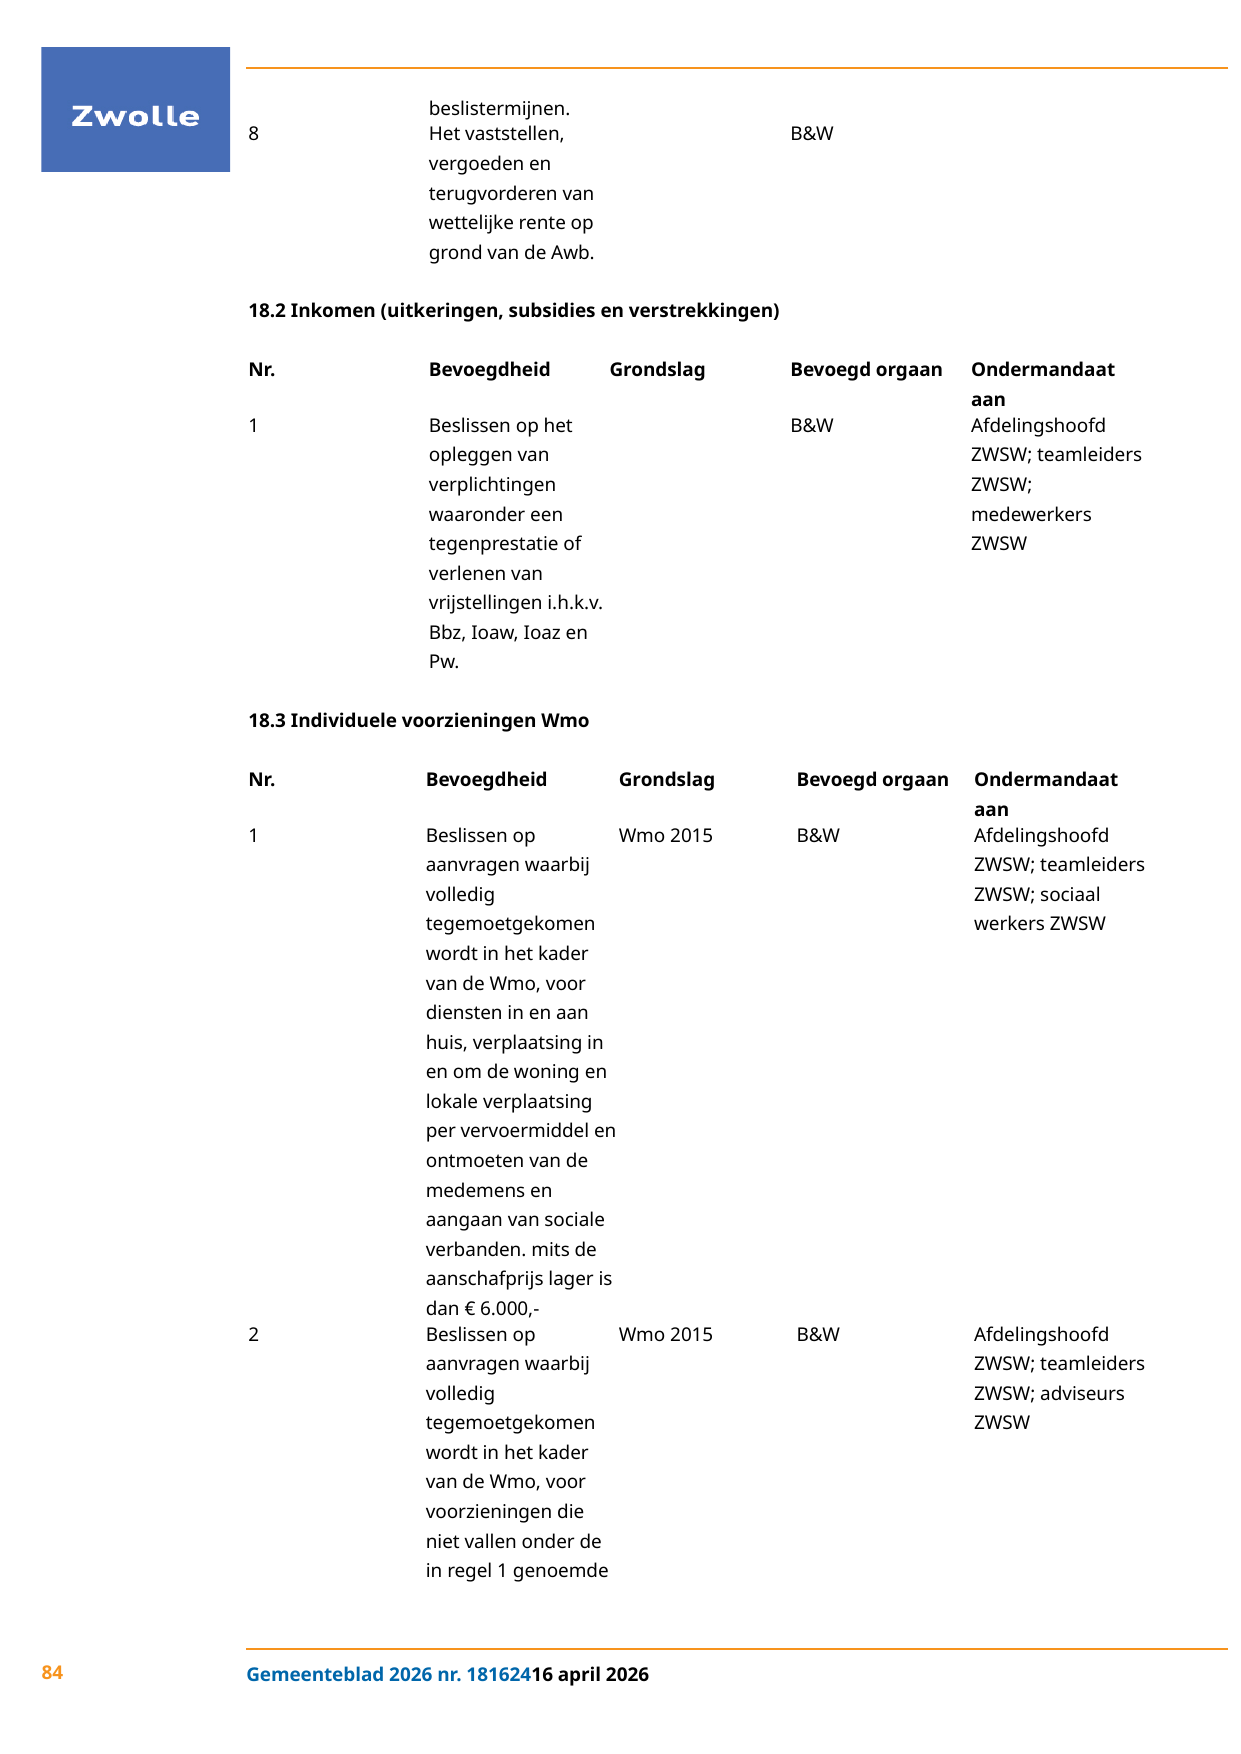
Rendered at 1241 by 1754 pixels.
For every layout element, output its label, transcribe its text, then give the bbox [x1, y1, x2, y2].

table_header Bevoegd orgaan [796, 766, 974, 822]
table_cell B&W [796, 822, 974, 1321]
table_header Nr. [248, 766, 426, 822]
table_cell 2 [248, 1321, 426, 1583]
table_cell 1 [248, 822, 426, 1321]
table_cell Wmo 2015 [619, 822, 796, 1321]
table_cell beslistermijnen. [429, 95, 609, 121]
table_cell Afdelingshoofd ZWSW; teamleiders ZWSW; medewerkers ZWSW [971, 412, 1152, 674]
table_cell Beslissen op aanvragen waarbij volledig tegemoetgekomen wordt in het kader van de Wmo, voor diensten in en aan huis, verplaatsing in en om de woning en lokale verplaatsing per vervoermiddel en ontmoeten van de medemens en aangaan van sociale verbanden. mits de aanschafprijs lager is dan € 6.000,- [426, 822, 619, 1321]
table_header Nr. [248, 357, 429, 412]
table_cell [248, 95, 429, 121]
table_cell 1 [248, 412, 429, 674]
table_cell [971, 95, 1152, 264]
table_cell B&W [796, 1321, 974, 1583]
table_cell Afdelingshoofd ZWSW; teamleiders ZWSW; adviseurs ZWSW [974, 1321, 1152, 1583]
table_cell [609, 95, 790, 121]
table_cell [790, 95, 971, 121]
table_cell Afdelingshoofd ZWSW; teamleiders ZWSW; sociaal werkers ZWSW [974, 822, 1152, 1321]
table_cell [609, 412, 790, 674]
table_cell Het vaststellen, vergoeden en terugvorderen van wettelijke rente op grond van de Awb. [429, 121, 609, 264]
table_header Bevoegd orgaan [790, 357, 971, 412]
table_header Bevoegdheid [426, 766, 619, 822]
picture [41, 47, 231, 172]
table_cell Wmo 2015 [619, 1321, 796, 1583]
table_cell [609, 121, 790, 264]
table_cell Beslissen op het opleggen van verplichtingen waaronder een tegenprestatie of verlenen van vrijstellingen i.h.k.v. Bbz, Ioaw, Ioaz en Pw. [429, 412, 609, 674]
table_cell Beslissen op aanvragen waarbij volledig tegemoetgekomen wordt in het kader van de Wmo, voor voorzieningen die niet vallen onder de in regel 1 genoemde [426, 1321, 619, 1583]
text 18.2 Inkomen (uitkeringen, subsidies en verstrekkingen) [248, 297, 1152, 323]
table_cell B&W [790, 412, 971, 674]
text 18.3 Individuele voorzieningen Wmo [248, 707, 1152, 733]
table_header Grondslag [619, 766, 796, 822]
table_header Bevoegdheid [429, 357, 609, 412]
table_header Ondermandaat aan [971, 357, 1152, 412]
table_header Grondslag [609, 357, 790, 412]
table_cell B&W [790, 121, 971, 264]
table_header Ondermandaat aan [974, 766, 1152, 822]
table_cell 8 [248, 121, 429, 264]
